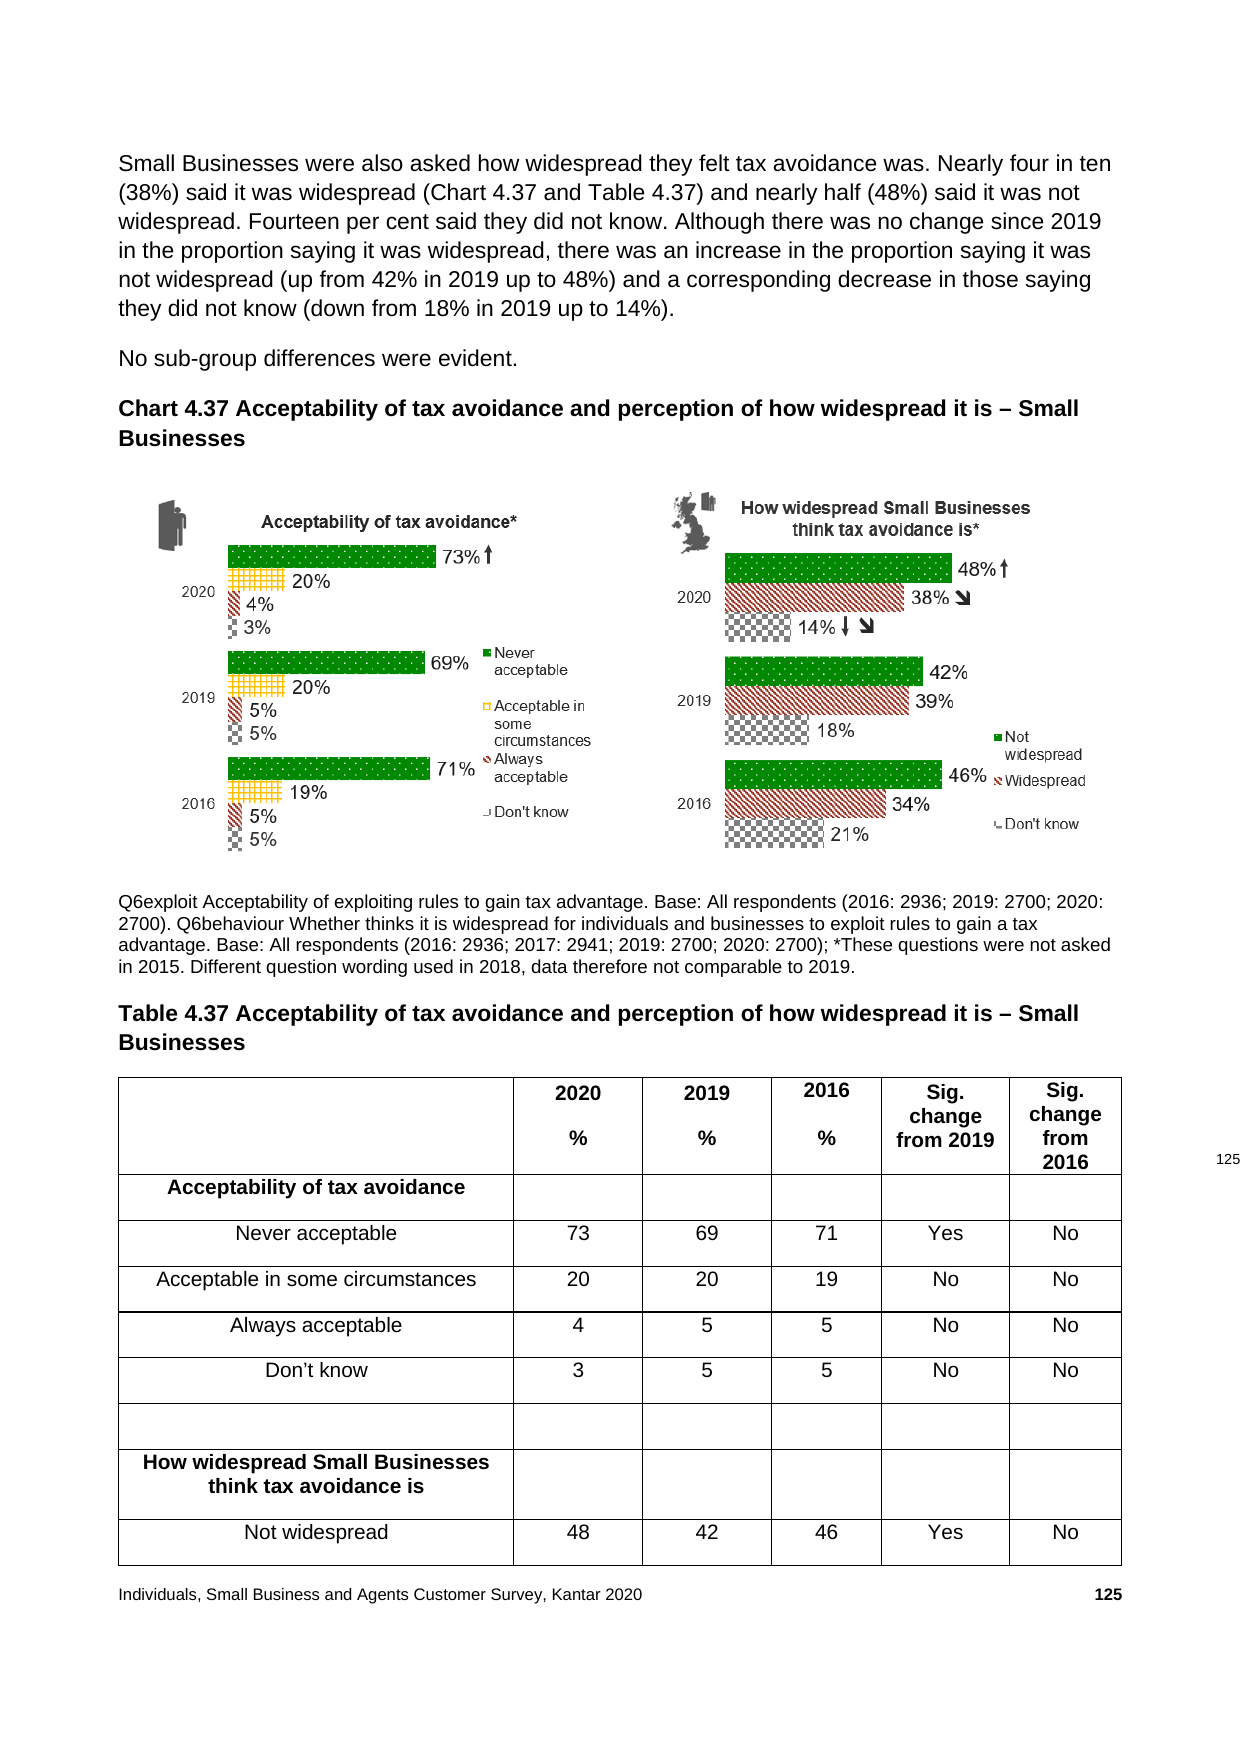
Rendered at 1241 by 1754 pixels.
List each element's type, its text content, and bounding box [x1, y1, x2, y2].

table_cell How widespread Small Businesses think tax avoidance is [119, 1450, 513, 1519]
table_cell No [882, 1358, 1009, 1403]
table_cell Not widespread [119, 1520, 513, 1564]
text No sub-group differences were evident. [118, 343, 1122, 373]
table_cell [1010, 1404, 1121, 1449]
table_header 2019 % [643, 1078, 771, 1174]
table_cell No [1010, 1267, 1121, 1311]
table_cell 3 [514, 1358, 642, 1403]
table_cell [882, 1450, 1009, 1519]
table_cell [514, 1404, 642, 1449]
table_header Sig. change from 2019 [882, 1078, 1009, 1174]
table_cell Acceptability of tax avoidance [119, 1175, 513, 1220]
table_cell Don’t know [119, 1358, 513, 1403]
table_cell 5 [772, 1358, 881, 1403]
text Table 4.37 Acceptability of tax avoidance and perception of how widespread it is – Small Businesses [118, 998, 1122, 1056]
table_header Sig. change from 2016 [1010, 1078, 1121, 1174]
table_cell [882, 1404, 1009, 1449]
table_cell [772, 1450, 881, 1519]
table_cell No [1010, 1313, 1121, 1357]
table_cell Yes [882, 1221, 1009, 1266]
table_cell Yes [882, 1520, 1009, 1564]
table_cell No [1010, 1358, 1121, 1403]
table_cell 46 [772, 1520, 881, 1564]
table_cell [514, 1175, 642, 1220]
table_cell [772, 1404, 881, 1449]
table_cell 71 [772, 1221, 881, 1266]
table_cell No [1010, 1221, 1121, 1266]
table_cell [1010, 1175, 1121, 1220]
table_cell 73 [514, 1221, 642, 1266]
table_cell No [1010, 1520, 1121, 1564]
table_cell [119, 1404, 513, 1449]
table_header 2016 % [772, 1078, 881, 1174]
table_header [119, 1078, 513, 1174]
table_cell Never acceptable [119, 1221, 513, 1266]
table_cell [514, 1450, 642, 1519]
table_cell Acceptable in some circumstances [119, 1267, 513, 1311]
table_cell 4 [514, 1313, 642, 1357]
table_cell 5 [643, 1358, 771, 1403]
table_cell 69 [643, 1221, 771, 1266]
table_cell [643, 1175, 771, 1220]
table_cell No [882, 1313, 1009, 1357]
table_cell [643, 1450, 771, 1519]
text Small Businesses were also asked how widespread they felt tax avoidance was. Nearly four in ten (38%) said it was widespread (Chart 4.37 and Table 4.37) and nearly half (48%) said it was not widespread. Fourteen per cent said they did not know. Although there was no change since 2019 in the proportion saying it was widespread, there was an increase in the proportion saying it was not widespread (up from 42% in 2019 up to 48%) and a corresponding decrease in those saying they did not know (down from 18% in 2019 up to 14%). [118, 148, 1122, 323]
table_cell [882, 1175, 1009, 1220]
table_header 2020 % [514, 1078, 642, 1174]
table_cell 5 [772, 1313, 881, 1357]
table_cell [772, 1175, 881, 1220]
text Chart 4.37 Acceptability of tax avoidance and perception of how widespread it is – Small Businesses [118, 393, 1122, 452]
table_cell 5 [643, 1313, 771, 1357]
table_cell 42 [643, 1520, 771, 1564]
table_cell 20 [643, 1267, 771, 1311]
table_cell 48 [514, 1520, 642, 1564]
table_cell 19 [772, 1267, 881, 1311]
table_cell [643, 1404, 771, 1449]
table_cell [1010, 1450, 1121, 1519]
list Q6exploit Acceptability of exploiting rules to gain tax advantage. Base: All respondents (2016: 2936; 2019: 2700; 2020: 2700). Q6behaviour Whether thinks it is widespread for individuals and businesses to exploit rules to gain a tax advantage. Base: All respondents (2016: 2936; 2017: 2941; 2019: 2700; 2020: 2700); *These questions were not asked in 2015. Different question wording used in 2018, data therefore not comparable to 2019. [118, 452, 1122, 977]
table_cell No [882, 1267, 1009, 1311]
table_cell Always acceptable [119, 1313, 513, 1357]
table_cell 20 [514, 1267, 642, 1311]
